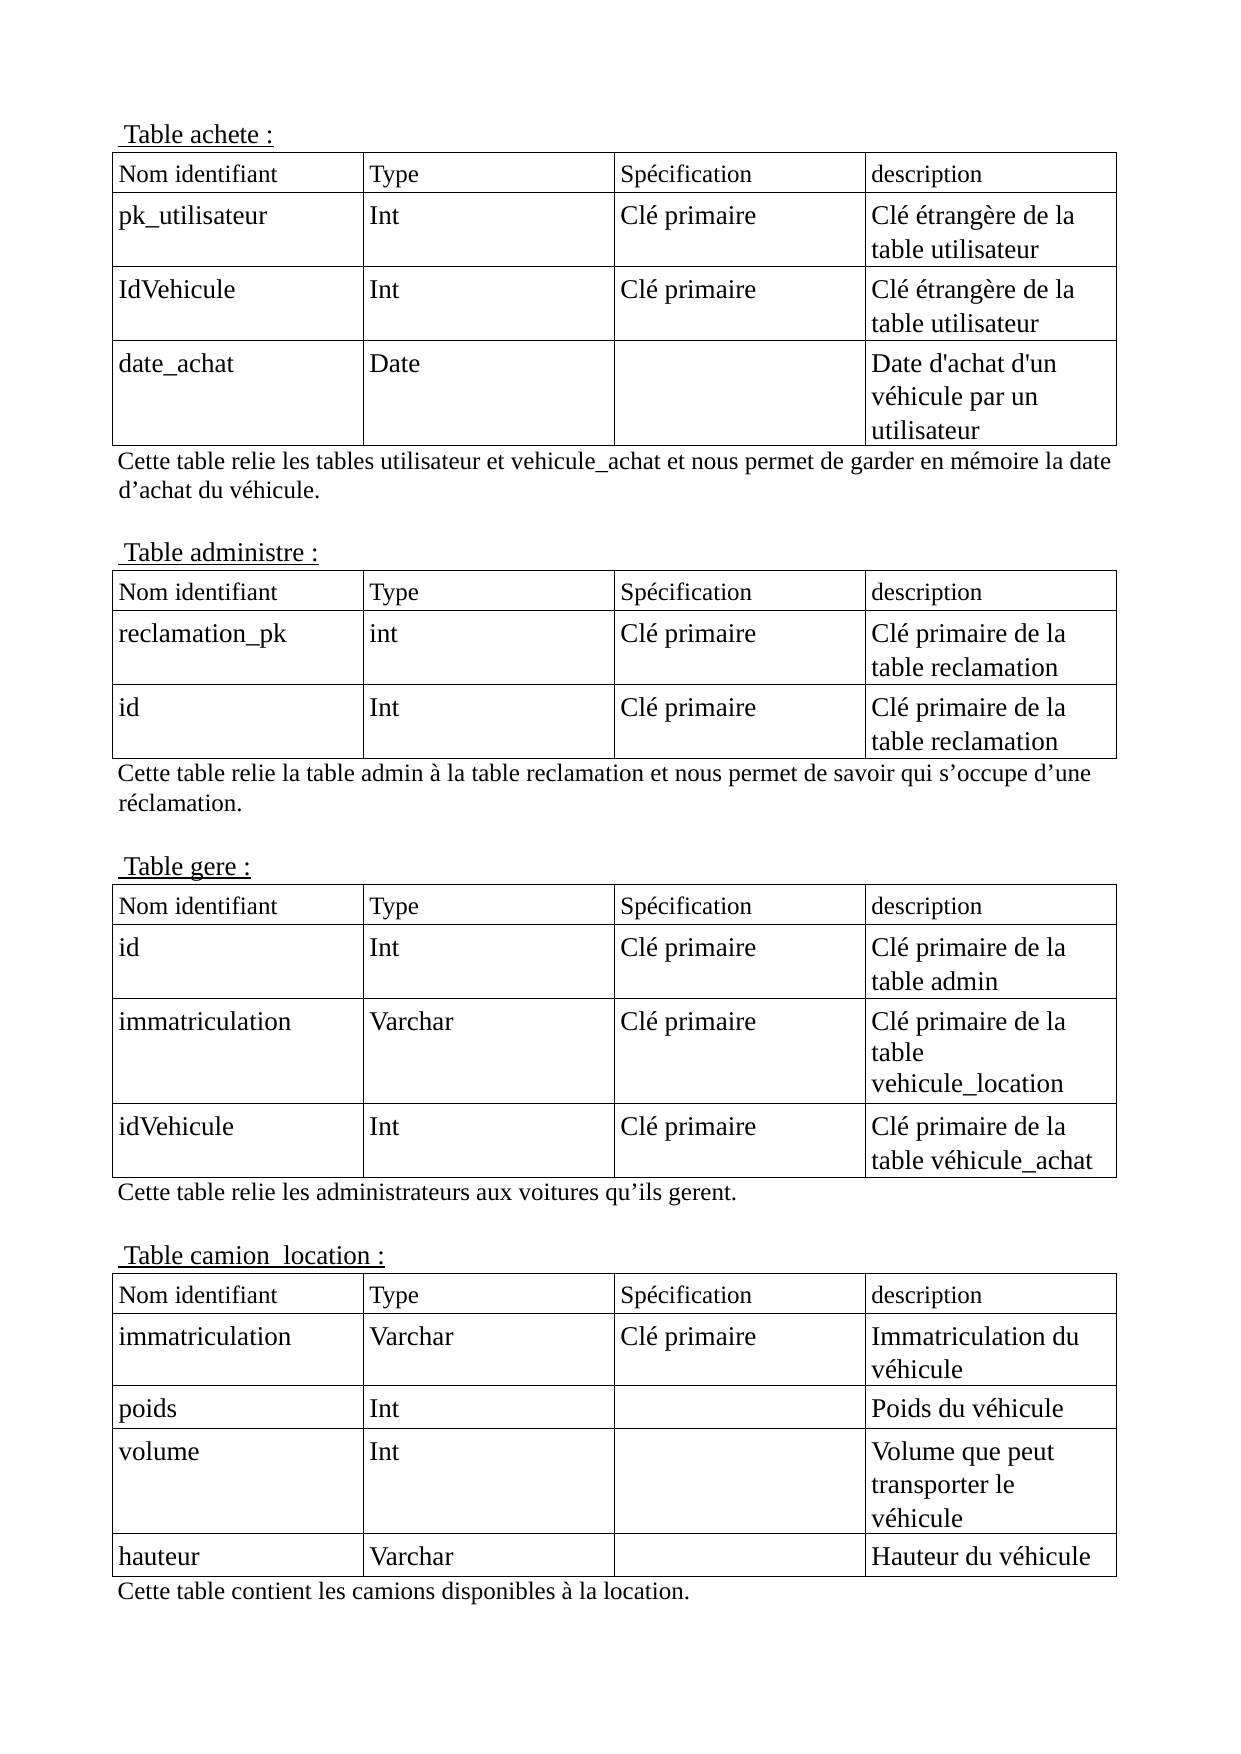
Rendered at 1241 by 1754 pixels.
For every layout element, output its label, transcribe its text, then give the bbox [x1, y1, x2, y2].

table_cell Varchar [364, 1314, 614, 1385]
table_cell pk_utilisateur [113, 193, 363, 266]
text Cette table relie les administrateurs aux voitures qu’ils gerent. [117, 1177, 1122, 1206]
table_cell id [113, 925, 363, 998]
table_cell Clé primaire [615, 267, 865, 340]
table_header Spécification [615, 885, 865, 924]
table_cell immatriculation [113, 999, 363, 1103]
table_header Spécification [615, 153, 865, 192]
table_cell Varchar [364, 999, 614, 1103]
table_header Spécification [615, 1274, 865, 1313]
table_cell Clé primaire de la table véhicule_achat [866, 1104, 1116, 1177]
table_cell id [113, 685, 363, 758]
table_cell poids [113, 1386, 363, 1427]
table_header description [866, 885, 1116, 924]
table_cell Hauteur du véhicule [866, 1534, 1116, 1576]
text Cette table relie la table admin à la table reclamation et nous permet de savoir qui s’occupe d’une réclamation. [117, 758, 1122, 817]
table_cell Clé primaire [615, 1314, 865, 1385]
table_header Nom identifiant [113, 153, 363, 192]
table_cell Clé primaire [615, 193, 865, 266]
table_cell Volume que peut transporter le véhicule [866, 1429, 1116, 1533]
text Table administre : [117, 536, 1122, 568]
table_header description [866, 571, 1116, 610]
table_cell Varchar [364, 1534, 614, 1576]
text Cette table relie les tables utilisateur et vehicule_achat et nous permet de garder en mémoire la date d’achat du véhicule. [117, 446, 1122, 504]
table_cell Clé primaire de la table reclamation [866, 611, 1116, 684]
table_cell int [364, 611, 614, 684]
table_cell idVehicule [113, 1104, 363, 1177]
table_cell [615, 341, 865, 445]
table_cell Date d'achat d'un véhicule par un utilisateur [866, 341, 1116, 445]
table_cell [615, 1386, 865, 1427]
table_cell Clé primaire [615, 1104, 865, 1177]
table_cell Clé primaire de la table vehicule_location [866, 999, 1116, 1103]
table_cell Int [364, 193, 614, 266]
text Cette table contient les camions disponibles à la location. [117, 1576, 1122, 1605]
table_header description [866, 1274, 1116, 1313]
text Table gere : [117, 850, 1122, 881]
table_cell Clé primaire [615, 685, 865, 758]
table_cell volume [113, 1429, 363, 1533]
table_cell Clé primaire de la table reclamation [866, 685, 1116, 758]
text Table achete : [117, 118, 1122, 149]
table_cell Int [364, 1104, 614, 1177]
table_cell reclamation_pk [113, 611, 363, 684]
table_header Nom identifiant [113, 885, 363, 924]
table_cell Clé étrangère de la table utilisateur [866, 267, 1116, 340]
table_header description [866, 153, 1116, 192]
table_header Type [364, 1274, 614, 1313]
table_cell Int [364, 685, 614, 758]
table_cell [615, 1429, 865, 1533]
table_cell Poids du véhicule [866, 1386, 1116, 1427]
table_cell Int [364, 1429, 614, 1533]
table_header Spécification [615, 571, 865, 610]
table_cell Date [364, 341, 614, 445]
table_cell Clé primaire [615, 999, 865, 1103]
table_header Nom identifiant [113, 1274, 363, 1313]
table_cell [615, 1534, 865, 1576]
table_cell immatriculation [113, 1314, 363, 1385]
table_cell Clé primaire [615, 925, 865, 998]
table_cell Clé primaire [615, 611, 865, 684]
table_cell Immatriculation du véhicule [866, 1314, 1116, 1385]
table_cell Clé étrangère de la table utilisateur [866, 193, 1116, 266]
table_header Type [364, 571, 614, 610]
table_cell Int [364, 1386, 614, 1427]
table_header Type [364, 885, 614, 924]
table_header Nom identifiant [113, 571, 363, 610]
table_header Type [364, 153, 614, 192]
table_cell Int [364, 925, 614, 998]
table_cell IdVehicule [113, 267, 363, 340]
table_cell date_achat [113, 341, 363, 445]
text Table camion_location : [117, 1239, 1122, 1270]
table_cell hauteur [113, 1534, 363, 1576]
table_cell Int [364, 267, 614, 340]
table_cell Clé primaire de la table admin [866, 925, 1116, 998]
